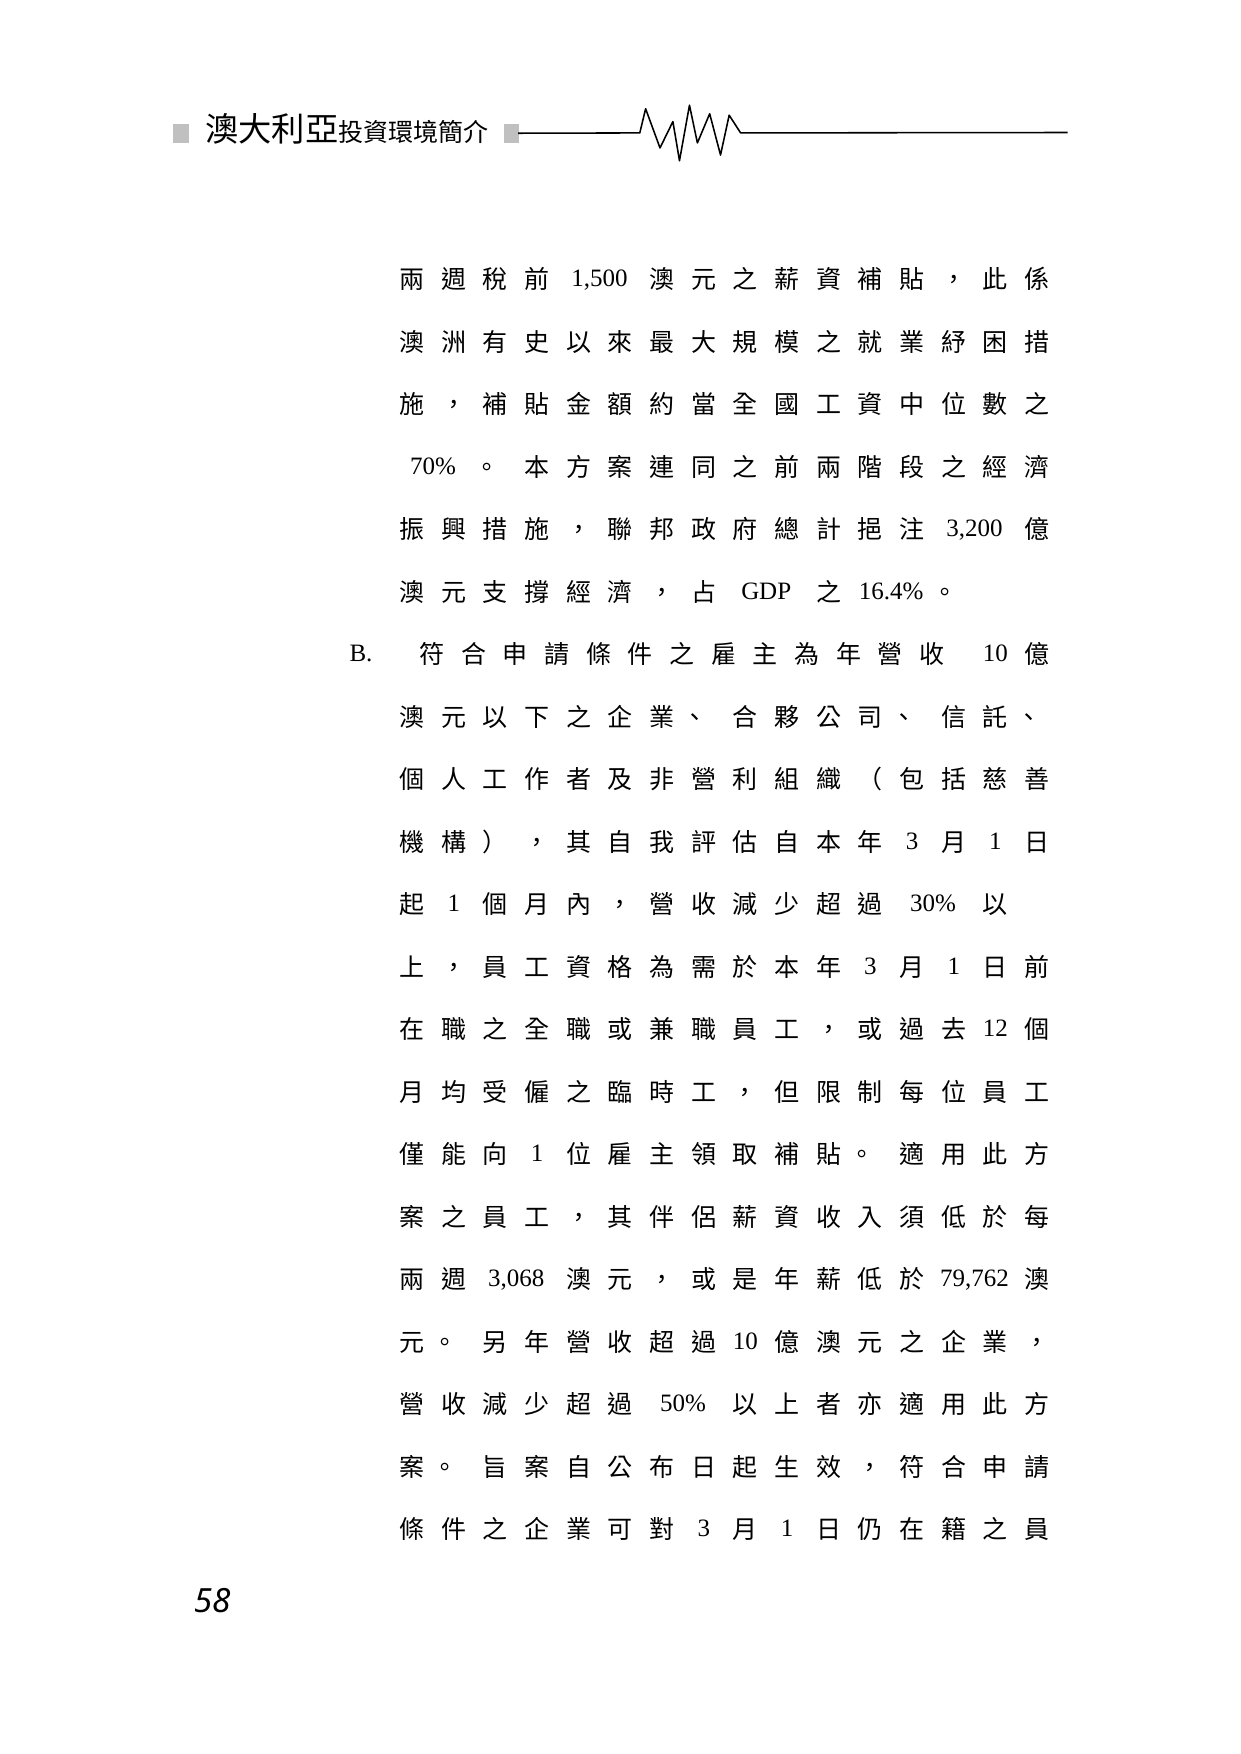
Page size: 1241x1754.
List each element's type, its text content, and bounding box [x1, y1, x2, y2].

text B. 符合申請條件之雇主為年營收10億澳元以下之企業、合夥公司、信託、個人工作者及非營利組織（包括慈善機構），其自我評估自本年3月1日起1個月內，營收減少超過30%以上，員工資格為需於本年3月1日前在職之全職或兼職員工，或過去12個月均受僱之臨時工，但限制每位員工僅能向1位雇主領取補貼。適用此方案之員工，其伴侶薪資收入須低於每兩週3,068澳元，或是年薪低於79,762澳元。另年營收超過10億澳元之企業，營收減少超過50%以上者亦適用此方案。旨案自公布日起生效，符合申請條件之企業可對3月1日仍在籍之員 [330, 611, 1058, 1549]
text 兩週稅前1,500澳元之薪資補貼，此係澳洲有史以來最大規模之就業紓困措施，補貼金額約當全國工資中位數之70%。本方案連同之前兩階段之經濟振興措施，聯邦政府總計挹注3,200億澳元支撐經濟，占GDP之16.4%。 [330, 236, 1058, 611]
